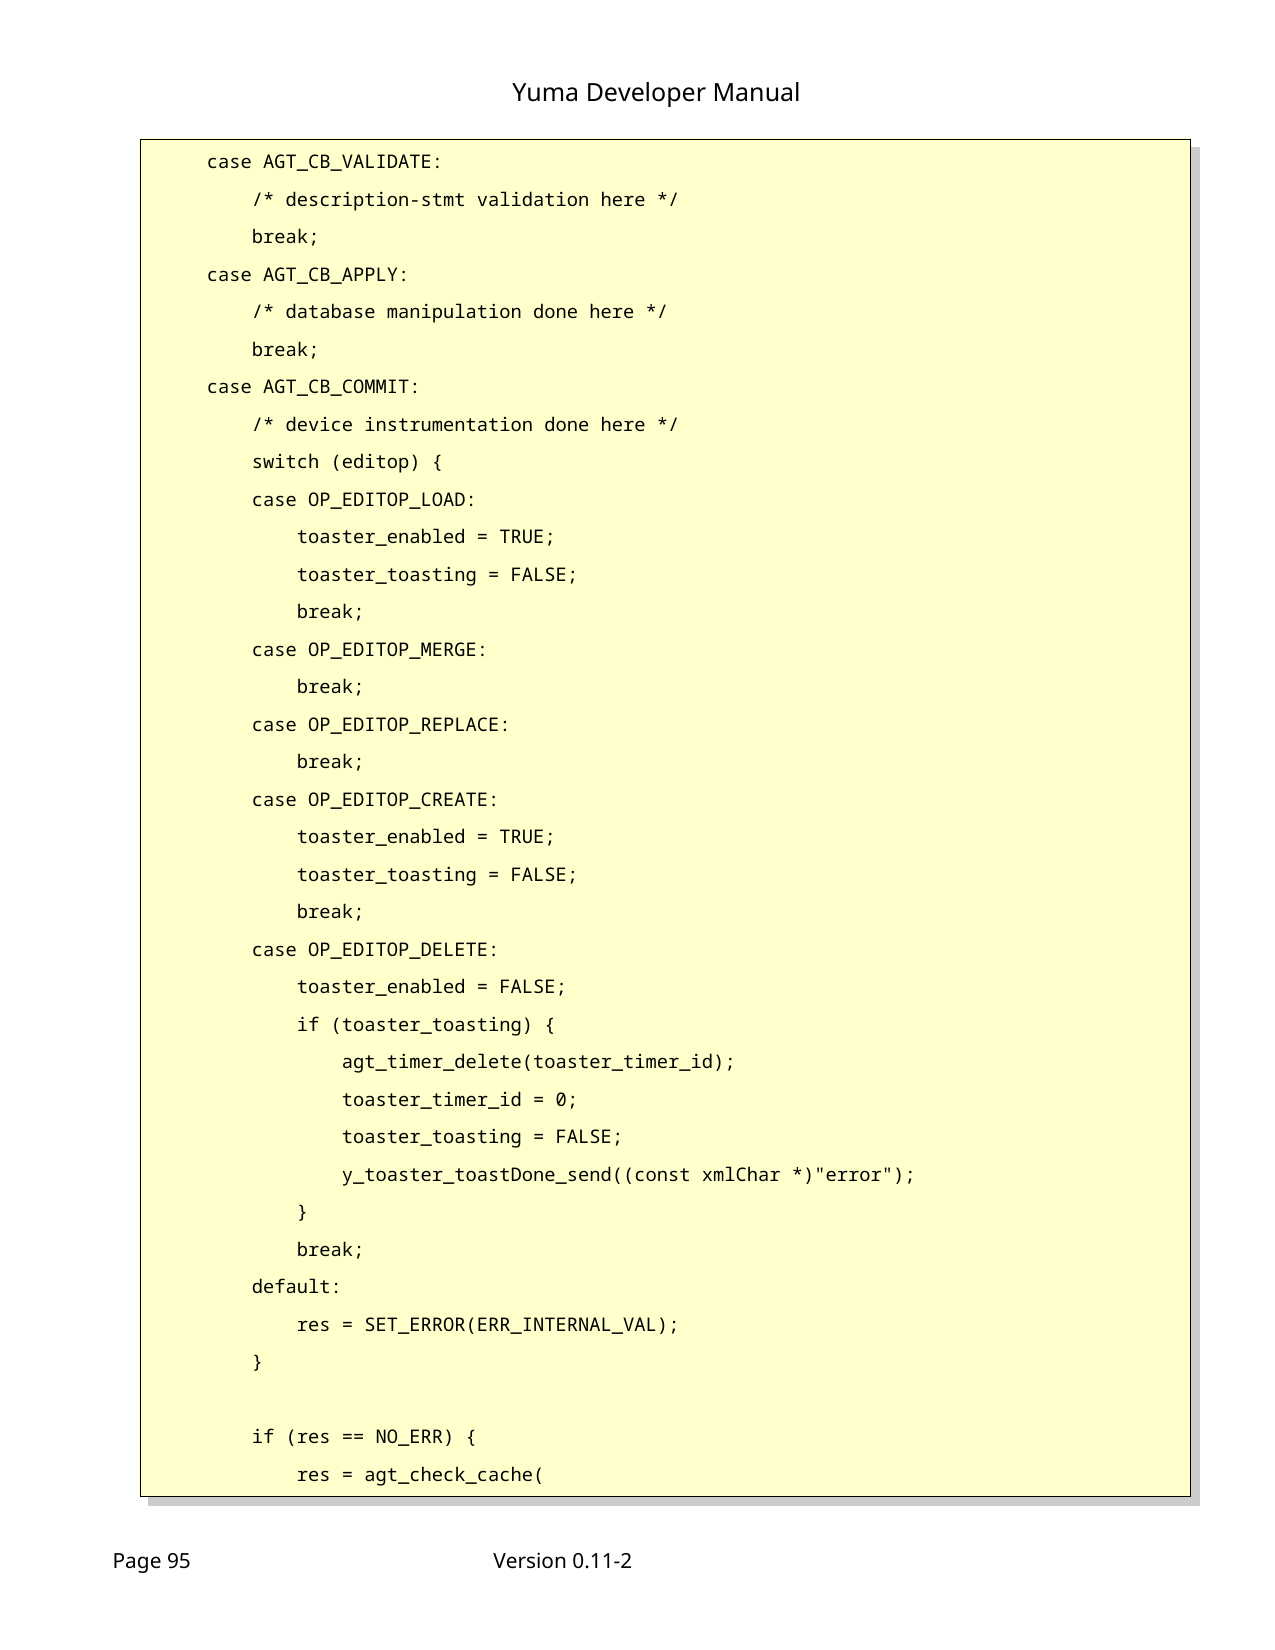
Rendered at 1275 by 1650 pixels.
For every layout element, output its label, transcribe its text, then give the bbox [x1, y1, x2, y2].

text break; [141, 1226, 1190, 1262]
text default: [141, 1263, 1190, 1299]
text toaster_toasting = FALSE; [141, 551, 1190, 587]
text toaster_enabled = FALSE; [141, 963, 1190, 999]
text toaster_enabled = TRUE; [141, 513, 1190, 549]
text } [141, 1188, 1190, 1224]
text case AGT_CB_VALIDATE: [141, 140, 1190, 174]
text if (res == NO_ERR) { [141, 1413, 1190, 1449]
text y_toaster_toastDone_send((const xmlChar *)"error"); [141, 1151, 1190, 1187]
text case AGT_CB_APPLY: [141, 251, 1190, 287]
text res = SET_ERROR(ERR_INTERNAL_VAL); [141, 1301, 1190, 1337]
text break; [141, 663, 1190, 699]
text /* description-stmt validation here */ [141, 176, 1190, 212]
text break; [141, 213, 1190, 249]
text toaster_toasting = FALSE; [141, 851, 1190, 887]
text break; [141, 888, 1190, 924]
text toaster_toasting = FALSE; [141, 1113, 1190, 1149]
text switch (editop) { [141, 438, 1190, 474]
text /* device instrumentation done here */ [141, 401, 1190, 437]
text case OP_EDITOP_MERGE: [141, 626, 1190, 662]
text case OP_EDITOP_DELETE: [141, 926, 1190, 962]
text case OP_EDITOP_REPLACE: [141, 701, 1190, 737]
text break; [141, 588, 1190, 624]
text toaster_timer_id = 0; [141, 1076, 1190, 1112]
text agt_timer_delete(toaster_timer_id); [141, 1038, 1190, 1074]
text break; [141, 738, 1190, 774]
text case OP_EDITOP_CREATE: [141, 776, 1190, 812]
text res = agt_check_cache( [141, 1451, 1190, 1496]
text toaster_enabled = TRUE; [141, 813, 1190, 849]
text break; [141, 326, 1190, 362]
text } [141, 1338, 1190, 1374]
text case AGT_CB_COMMIT: [141, 363, 1190, 399]
text /* database manipulation done here */ [141, 288, 1190, 324]
text if (toaster_toasting) { [141, 1001, 1190, 1037]
text case OP_EDITOP_LOAD: [141, 476, 1190, 512]
